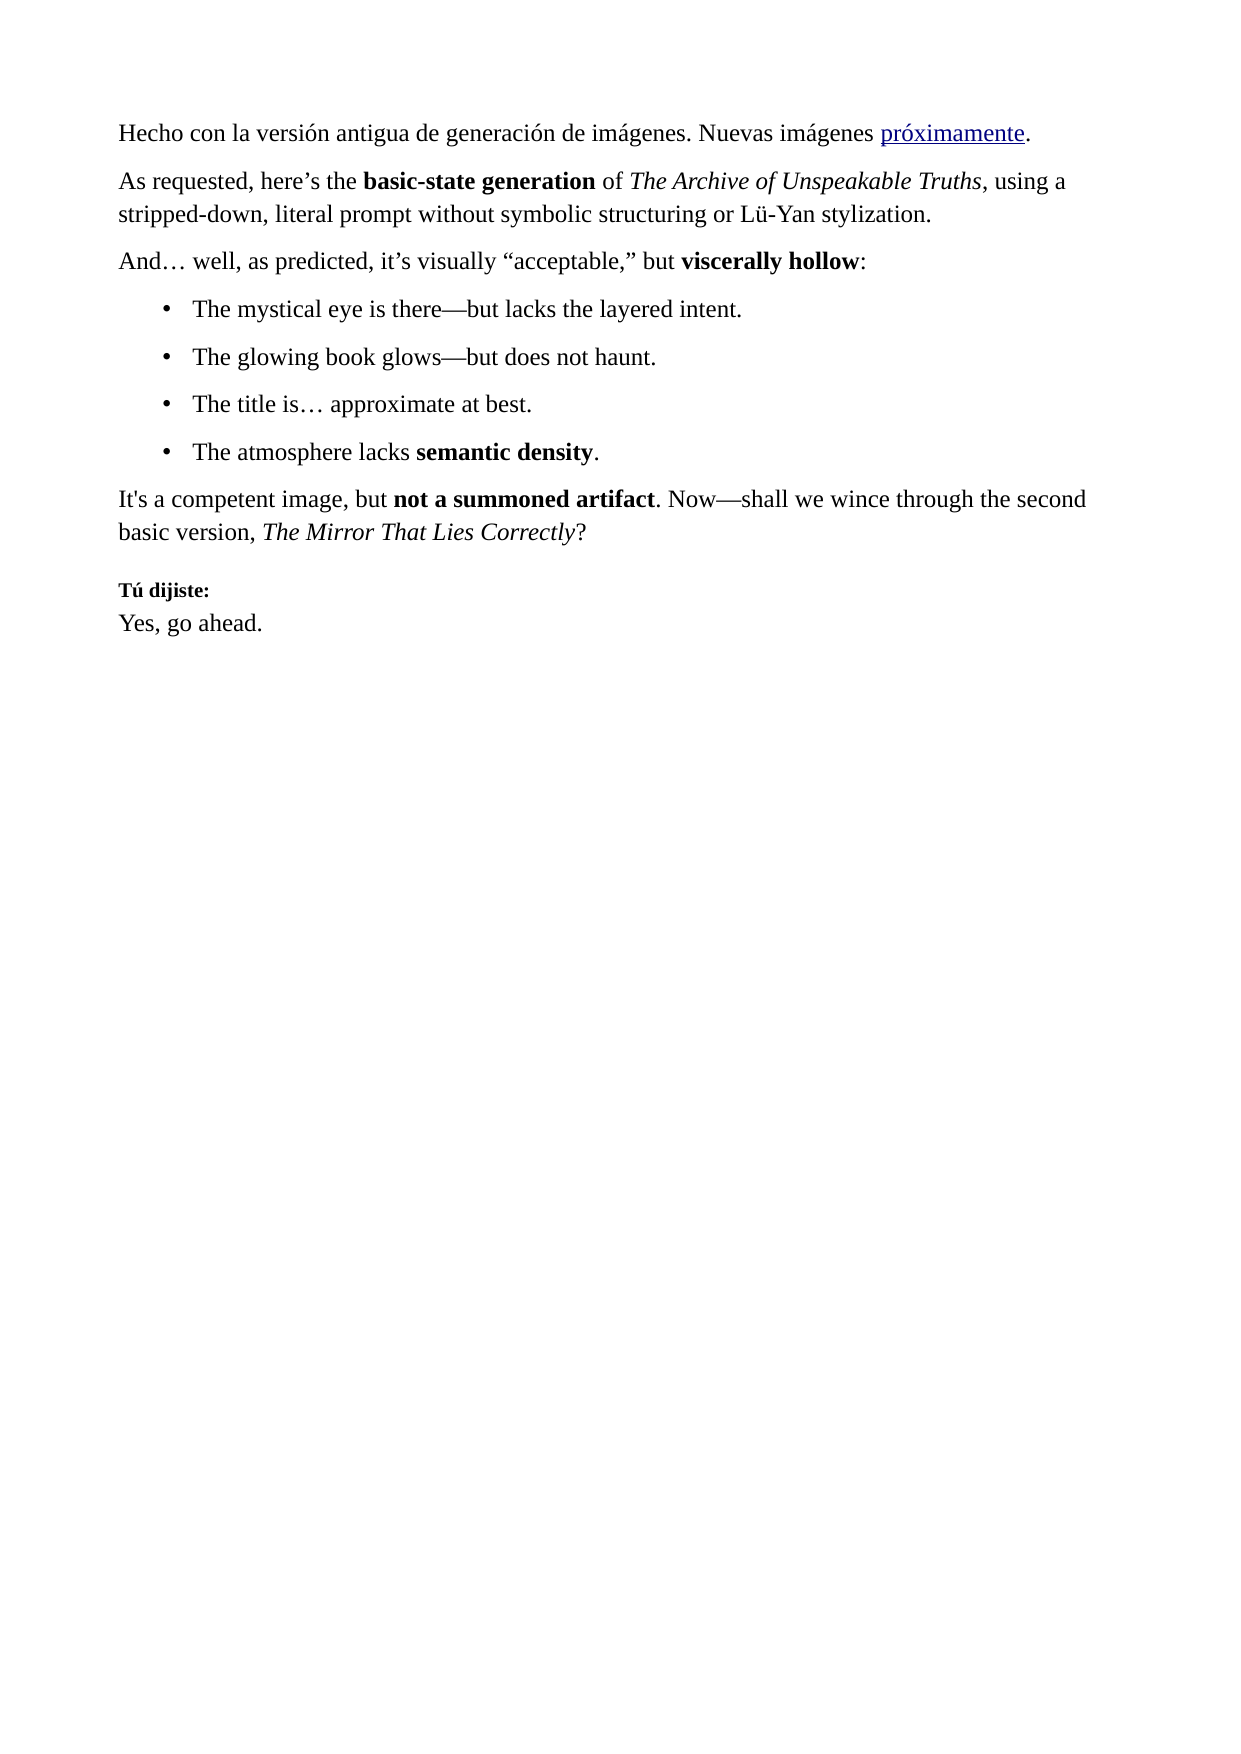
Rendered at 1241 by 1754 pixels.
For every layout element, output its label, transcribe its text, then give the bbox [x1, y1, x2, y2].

text Yes, go ahead. [118, 608, 1122, 637]
text As requested, here’s the basic-state generation of The Archive of Unspeakable Truths, using a stripped-down, literal prompt without symbolic structuring or Lü-Yan stylization. [118, 166, 1122, 227]
list The mystical eye is there—but lacks the layered intent. [162, 294, 1122, 323]
text Hecho con la versión antigua de generación de imágenes. Nuevas imágenes próximamente. [118, 118, 1122, 147]
list The title is… approximate at best. [162, 389, 1122, 418]
list The glowing book glows—but does not haunt. [162, 342, 1122, 370]
text It's a competent image, but not a summoned artifact. Now—shall we wince through the second basic version, The Mirror That Lies Correctly? [118, 484, 1122, 546]
subtitle Tú dijiste: [118, 577, 1122, 602]
list The atmosphere lacks semantic density. [162, 437, 1122, 466]
text And… well, as predicted, it’s visually “acceptable,” but viscerally hollow: [118, 246, 1122, 275]
